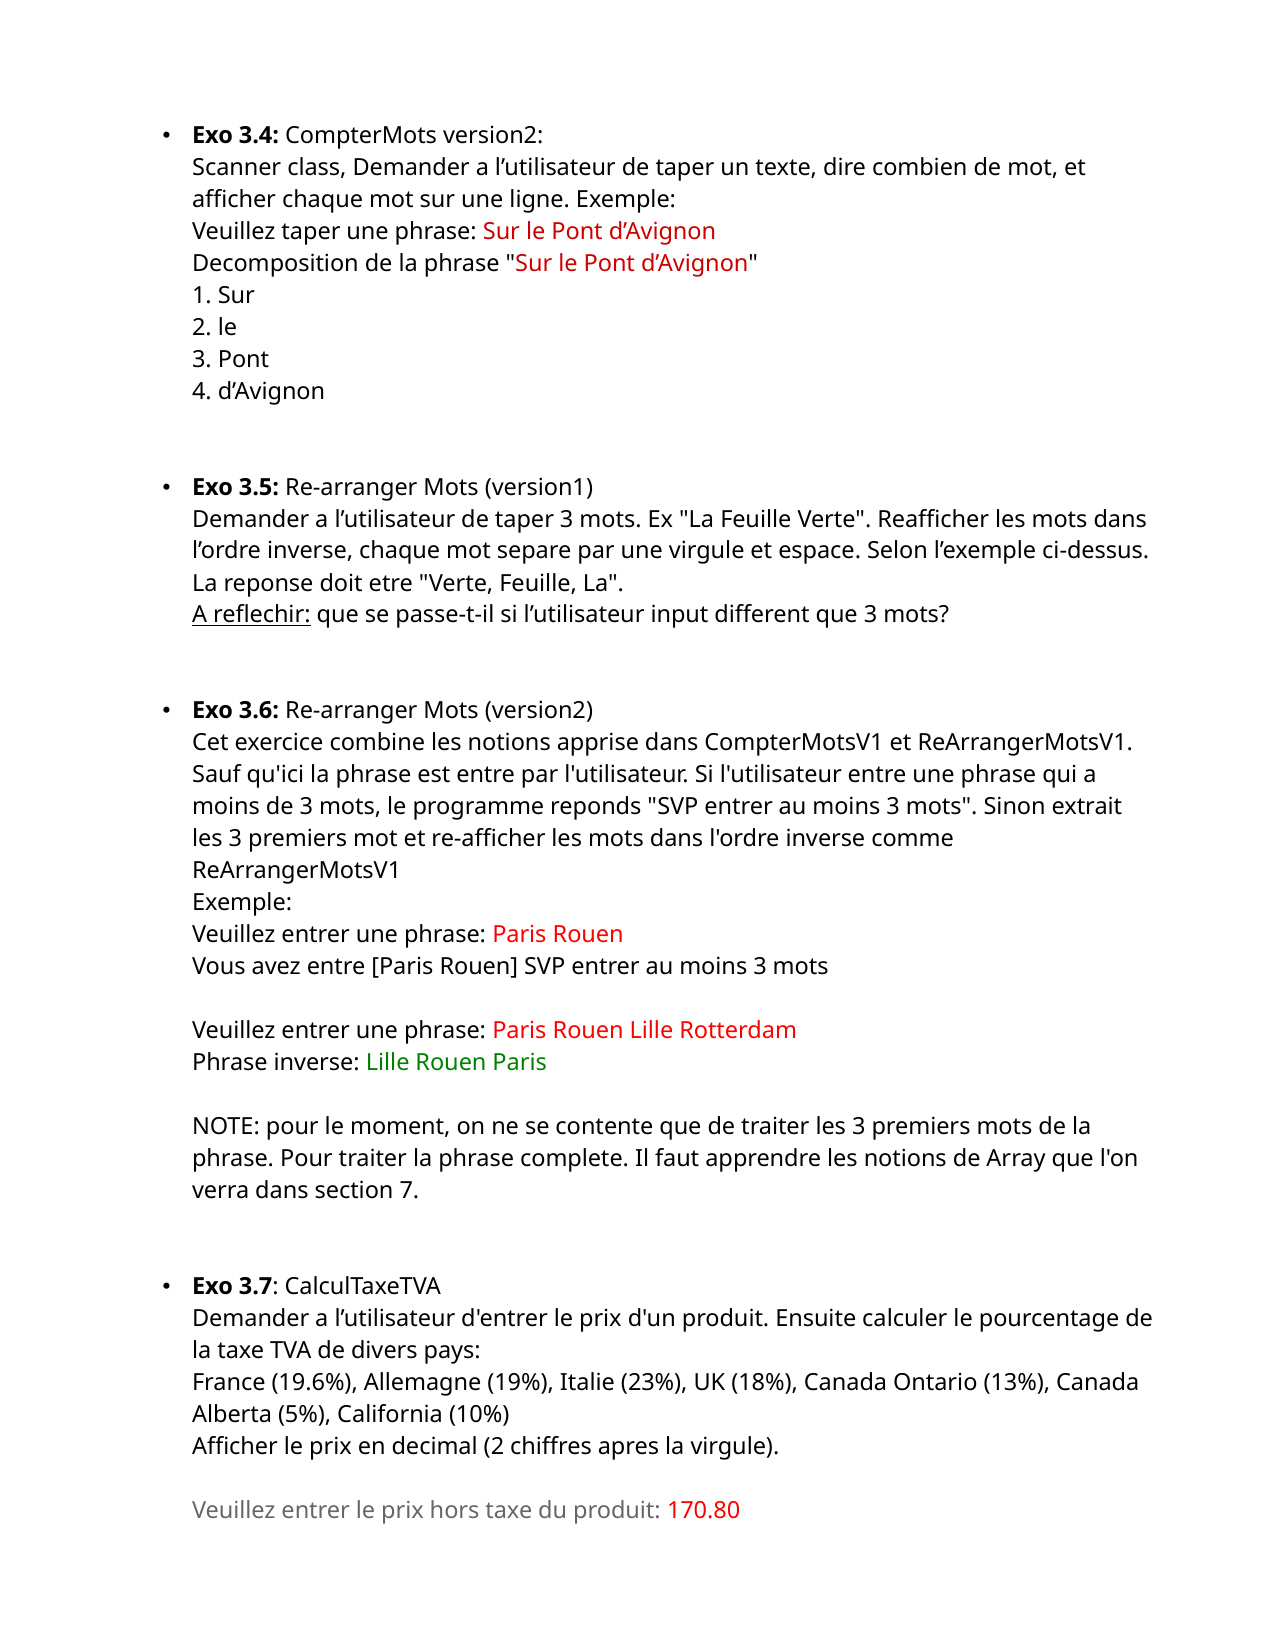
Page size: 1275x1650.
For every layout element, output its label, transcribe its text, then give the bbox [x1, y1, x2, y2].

list Exo 3.5: Re-arranger Mots (version1) Demander a l’utilisateur de taper 3 mots. Ex "La Feuille Verte". Reafficher les mots dans l’ordre inverse, chaque mot separe par une virgule et espace. Selon l’exemple ci-dessus. La reponse doit etre "Verte, Feuille, La". A reflechir: que se passe-t-il si l’utilisateur input different que 3 mots? [162, 470, 1157, 694]
list Exo 3.6: Re-arranger Mots (version2) Cet exercice combine les notions apprise dans CompterMotsV1 et ReArrangerMotsV1. Sauf qu'ici la phrase est entre par l'utilisateur. Si l'utilisateur entre une phrase qui a moins de 3 mots, le programme reponds "SVP entrer au moins 3 mots". Sinon extrait les 3 premiers mot et re-afficher les mots dans l'ordre inverse comme ReArrangerMotsV1 Exemple: Veuillez entrer une phrase: Paris Rouen Vous avez entre [Paris Rouen] SVP entrer au moins 3 mots Veuillez entrer une phrase: Paris Rouen Lille Rotterdam Phrase inverse: Lille Rouen Paris NOTE: pour le moment, on ne se contente que de traiter les 3 premiers mots de la phrase. Pour traiter la phrase complete. Il faut apprendre les notions de Array que l'on verra dans section 7. [162, 694, 1157, 1269]
list Exo 3.7: CalculTaxeTVA [162, 1269, 1157, 1301]
list Exo 3.4: CompterMots version2: Scanner class, Demander a l’utilisateur de taper un texte, dire combien de mot, et afficher chaque mot sur une ligne. Exemple: Veuillez taper une phrase: Sur le Pont d’Avignon Decomposition de la phrase "Sur le Pont d’Avignon" 1. Sur 2. le 3. Pont 4. d’Avignon [162, 118, 1157, 470]
list Afficher le prix en decimal (2 chiffres apres la virgule). [162, 1429, 1157, 1461]
list France (19.6%), Allemagne (19%), Italie (23%), UK (18%), Canada Ontario (13%), Canada Alberta (5%), California (10%) [162, 1365, 1157, 1429]
list Demander a l’utilisateur d'entrer le prix d'un produit. Ensuite calculer le pourcentage de la taxe TVA de divers pays: [162, 1301, 1157, 1365]
list Veuillez entrer le prix hors taxe du produit: 170.80 [162, 1493, 1157, 1525]
